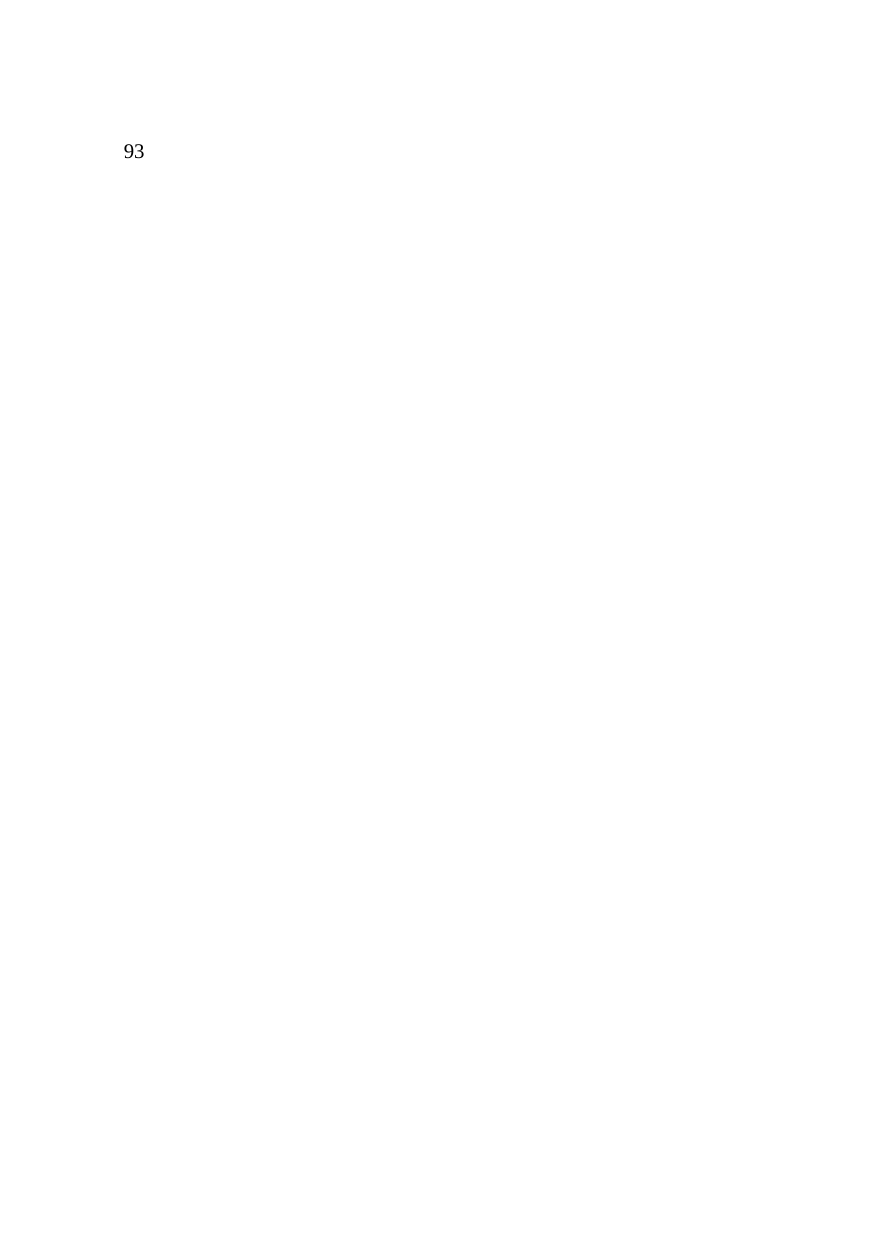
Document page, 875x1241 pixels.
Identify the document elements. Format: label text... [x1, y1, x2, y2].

text 93 [123, 139, 791, 163]
